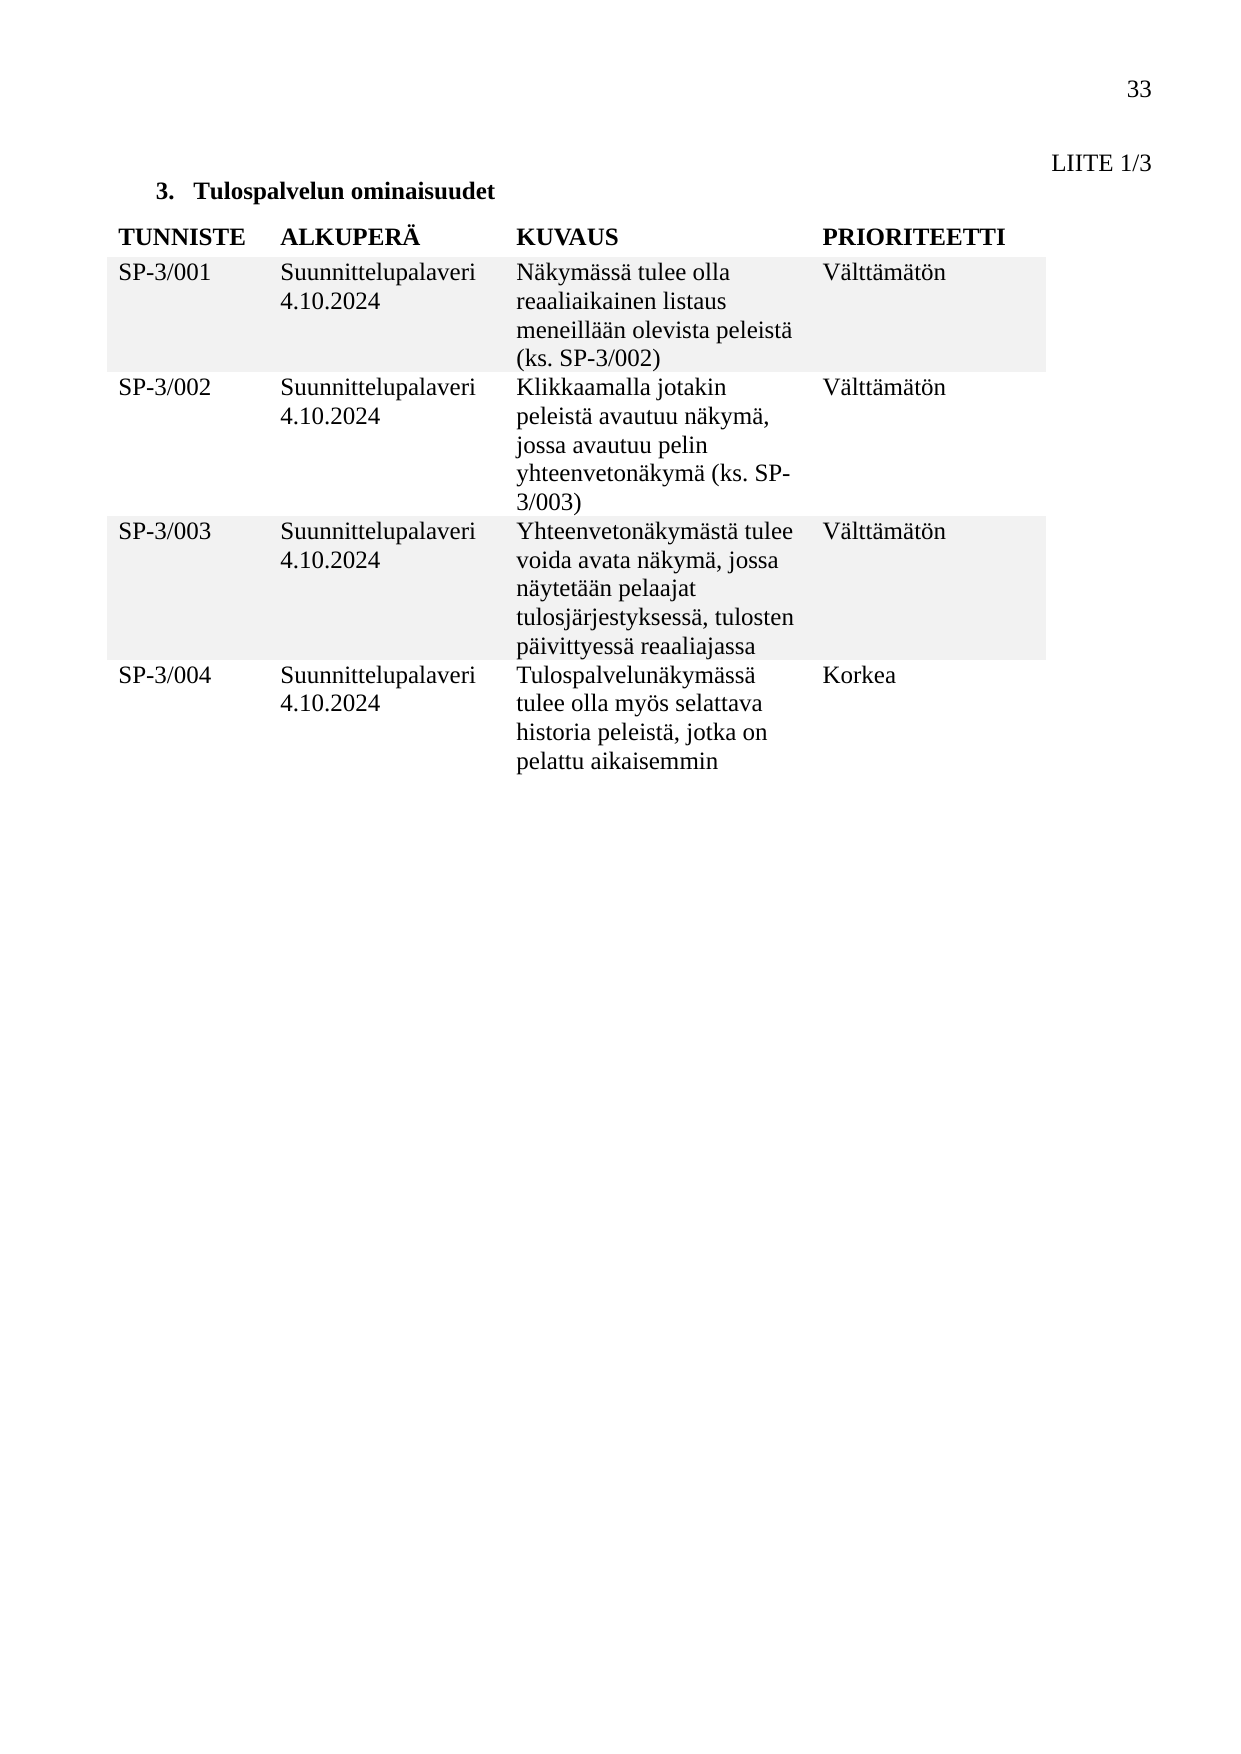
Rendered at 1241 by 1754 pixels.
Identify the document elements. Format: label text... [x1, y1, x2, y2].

table_cell SP-3/003 [107, 516, 269, 660]
table_header TUNNISTE [107, 222, 269, 257]
table_cell SP-3/004 [107, 660, 269, 775]
table_cell Suunnittelupalaveri 4.10.2024 [269, 516, 505, 660]
table_cell SP-3/001 [107, 257, 269, 372]
table_cell SP-3/002 [107, 372, 269, 516]
table_header KUVAUS [505, 222, 811, 257]
table_header PRIORITEETTI [811, 222, 1046, 257]
table_cell Välttämätön [811, 257, 1046, 372]
list Tulospalvelun ominaisuudet [156, 176, 1152, 205]
table_cell Korkea [811, 660, 1046, 775]
table_cell Suunnittelupalaveri 4.10.2024 [269, 660, 505, 775]
table_header ALKUPERÄ [269, 222, 505, 257]
table_cell Yhteenvetonäkymästä tulee voida avata näkymä, jossa näytetään pelaajat tulosjärjestyksessä, tulosten päivittyessä reaaliajassa [505, 516, 811, 660]
table_cell Näkymässä tulee olla reaaliaikainen listaus meneillään olevista peleistä (ks. SP-3/002) [505, 257, 811, 372]
table_cell Suunnittelupalaveri 4.10.2024 [269, 257, 505, 372]
table_cell Tulospalvelunäkymässä tulee olla myös selattava historia peleistä, jotka on pelattu aikaisemmin [505, 660, 811, 775]
table_cell Välttämätön [811, 516, 1046, 660]
text LIITE 1/3 [193, 148, 1152, 176]
table_cell Välttämätön [811, 372, 1046, 516]
table_cell Suunnittelupalaveri 4.10.2024 [269, 372, 505, 516]
table_cell Klikkaamalla jotakin peleistä avautuu näkymä, jossa avautuu pelin yhteenvetonäkymä (ks. SP-3/003) [505, 372, 811, 516]
